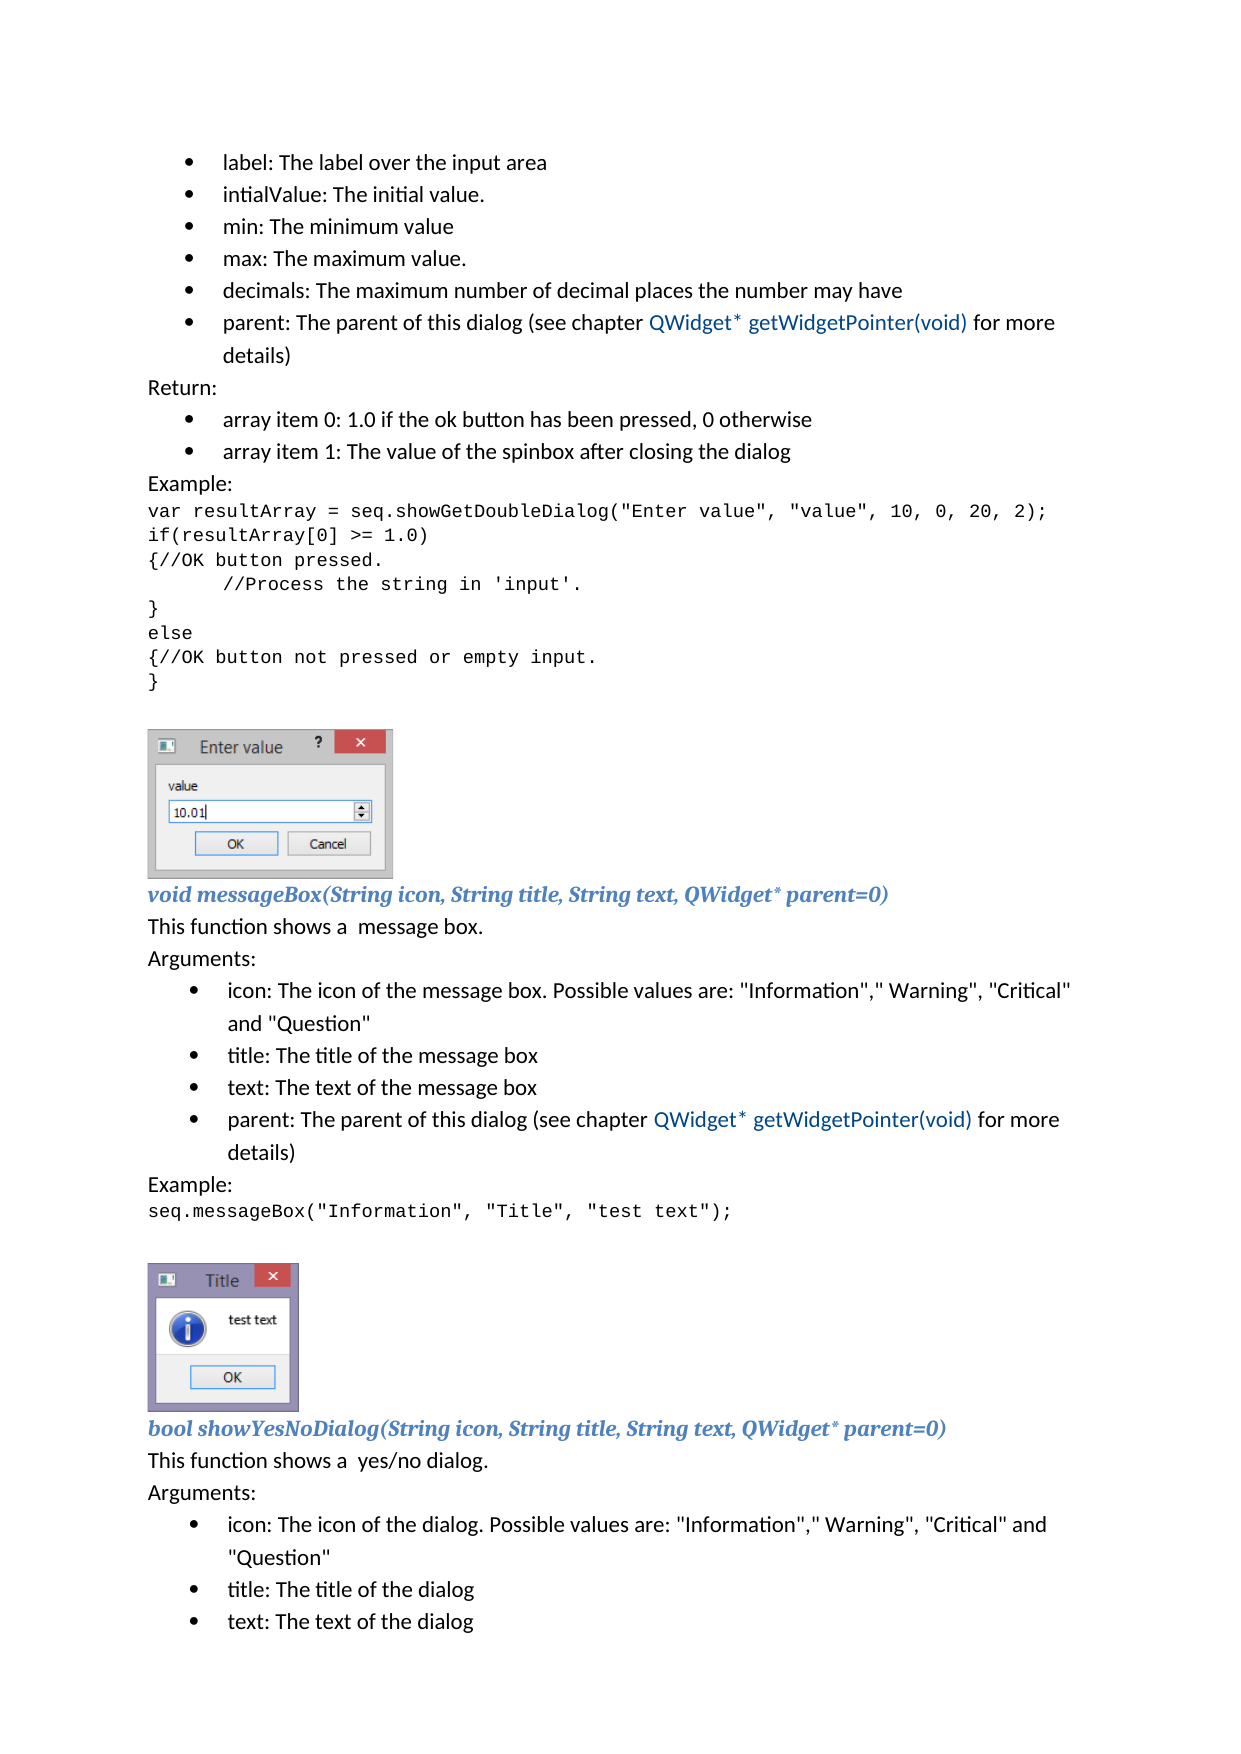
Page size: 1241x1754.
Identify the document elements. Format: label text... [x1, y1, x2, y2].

subtitle void messageBox(String icon, String title, String text, QWidget* parent=0) [148, 878, 1093, 908]
text } [148, 672, 1093, 693]
list title: The title of the dialog [190, 1575, 1093, 1603]
list label: The label over the input area [185, 148, 1093, 176]
list array item 1: The value of the spinbox after closing the dialog [185, 437, 1093, 465]
text {//OK button pressed. [148, 550, 1093, 572]
list title: The title of the message box [190, 1041, 1093, 1069]
list intialValue: The initial value. [185, 180, 1093, 208]
text } [148, 599, 1093, 620]
text Example: [148, 469, 1093, 497]
text Arguments: [148, 1478, 1093, 1506]
picture [147, 1263, 299, 1412]
text if(resultArray[0] >= 1.0) [148, 526, 1093, 547]
text seq.messageBox("Information", "Title", "test text"); [148, 1202, 1093, 1223]
list parent: The parent of this dialog (see chapter QWidget* getWidgetPointer(void) for more details) [185, 308, 1093, 369]
text else [148, 623, 1093, 645]
list array item 0: 1.0 if the ok button has been pressed, 0 otherwise [185, 405, 1093, 433]
picture [147, 729, 394, 879]
list icon: The icon of the dialog. Possible values are: "Information"," Warning", "Critical" and "Question" [190, 1510, 1093, 1571]
list icon: The icon of the message box. Possible values are: "Information"," Warning", "Critical" and "Question" [190, 977, 1093, 1037]
subtitle bool showYesNoDialog(String icon, String title, String text, QWidget* parent=0) [148, 1412, 1093, 1442]
text {//OK button not pressed or empty input. [148, 648, 1093, 669]
list max: The maximum value. [185, 244, 1093, 272]
text Example: [148, 1170, 1093, 1198]
text This function shows a message box. [148, 912, 1093, 940]
list decimals: The maximum number of decimal places the number may have [185, 276, 1093, 304]
text var resultArray = seq.showGetDoubleDialog("Enter value", "value", 10, 0, 20, 2); [148, 502, 1093, 523]
list text: The text of the dialog [190, 1607, 1093, 1635]
text Return: [148, 373, 1093, 401]
text Arguments: [148, 944, 1093, 972]
list text: The text of the message box [190, 1073, 1093, 1101]
text This function shows a yes/no dialog. [148, 1446, 1093, 1474]
text //Process the string in 'input'. [148, 575, 1093, 596]
list parent: The parent of this dialog (see chapter QWidget* getWidgetPointer(void) for more details) [190, 1105, 1093, 1166]
list min: The minimum value [185, 212, 1093, 240]
